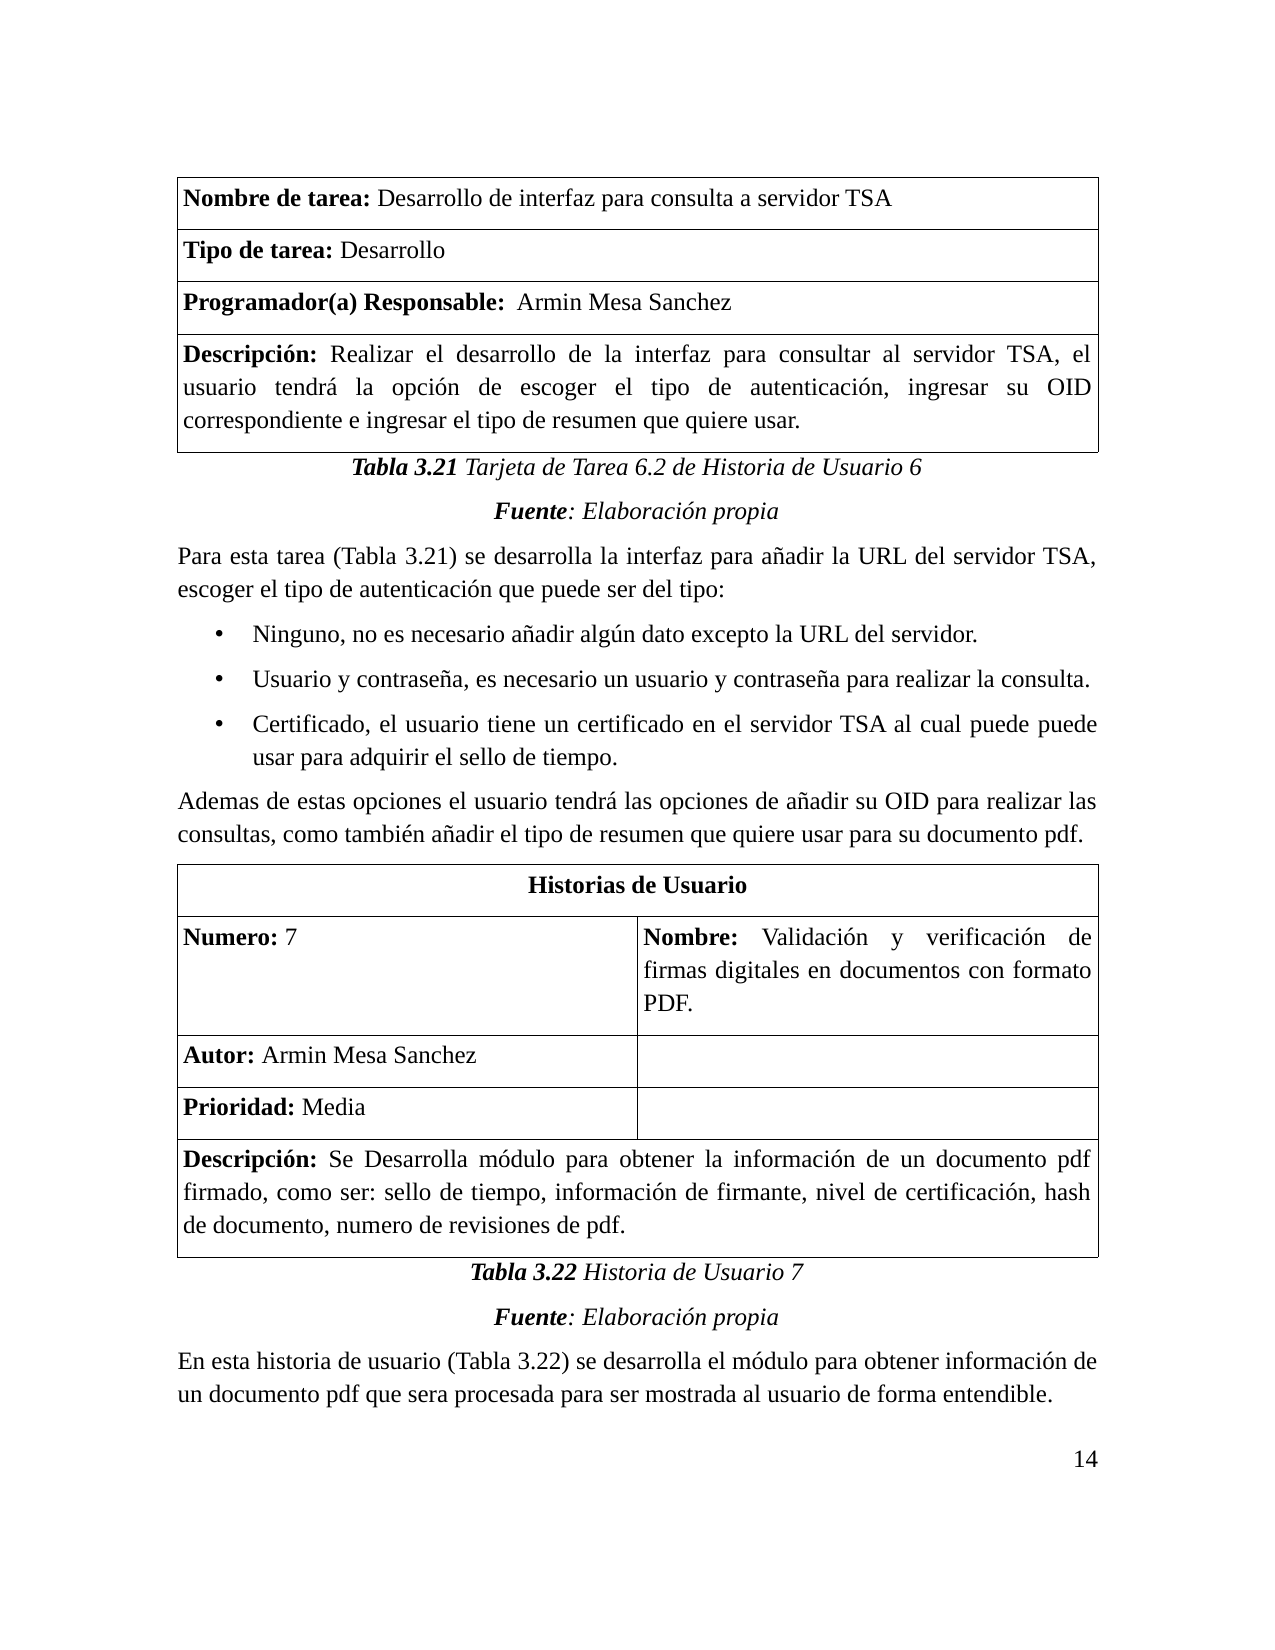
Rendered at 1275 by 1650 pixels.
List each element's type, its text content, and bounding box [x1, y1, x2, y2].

list Ninguno, no es necesario añadir algún dato excepto la URL del servidor. [215, 619, 1098, 648]
table_cell [638, 1036, 1098, 1087]
table_cell Tipo de tarea: Desarrollo [178, 230, 1098, 281]
table_cell Autor: Armin Mesa Sanchez [178, 1036, 637, 1087]
text Para esta tarea (Tabla 3.21) se desarrolla la interfaz para añadir la URL del servidor TSA, escoger el tipo de autenticación que puede ser del tipo: [177, 541, 1098, 603]
text Fuente: Elaboración propia [177, 496, 1098, 525]
table_cell Descripción: Se Desarrolla módulo para obtener la información de un documento pdf firmado, como ser: sello de tiempo, información de firmante, nivel de certificación, hash de documento, numero de revisiones de pdf. [178, 1140, 1098, 1257]
text Ademas de estas opciones el usuario tendrá las opciones de añadir su OID para realizar las consultas, como también añadir el tipo de resumen que quiere usar para su documento pdf. [177, 786, 1098, 848]
table_header Historias de Usuario [178, 865, 1098, 916]
table_cell Programador(a) Responsable: Armin Mesa Sanchez [178, 282, 1098, 333]
table_cell Nombre de tarea: Desarrollo de interfaz para consulta a servidor TSA [178, 178, 1098, 229]
list Certificado, el usuario tiene un certificado en el servidor TSA al cual puede puede usar para adquirir el sello de tiempo. [215, 709, 1098, 770]
table_cell Prioridad: Media [178, 1088, 637, 1139]
table_cell [638, 1088, 1098, 1139]
text Tabla 3.22 Historia de Usuario 7 [177, 1258, 1098, 1286]
table_cell Descripción: Realizar el desarrollo de la interfaz para consultar al servidor TSA, el usuario tendrá la opción de escoger el tipo de autenticación, ingresar su OID correspondiente e ingresar el tipo de resumen que quiere usar. [178, 335, 1098, 452]
text En esta historia de usuario (Tabla 3.22) se desarrolla el módulo para obtener información de un documento pdf que sera procesada para ser mostrada al usuario de forma entendible. [177, 1346, 1098, 1408]
list Usuario y contraseña, es necesario un usuario y contraseña para realizar la consulta. [215, 664, 1098, 693]
text Tabla 3.21 Tarjeta de Tarea 6.2 de Historia de Usuario 6 [177, 453, 1098, 480]
table_cell Numero: 7 [178, 917, 637, 1034]
table_cell Nombre: Validación y verificación de firmas digitales en documentos con formato PDF. [638, 917, 1098, 1034]
text Fuente: Elaboración propia [177, 1302, 1098, 1330]
